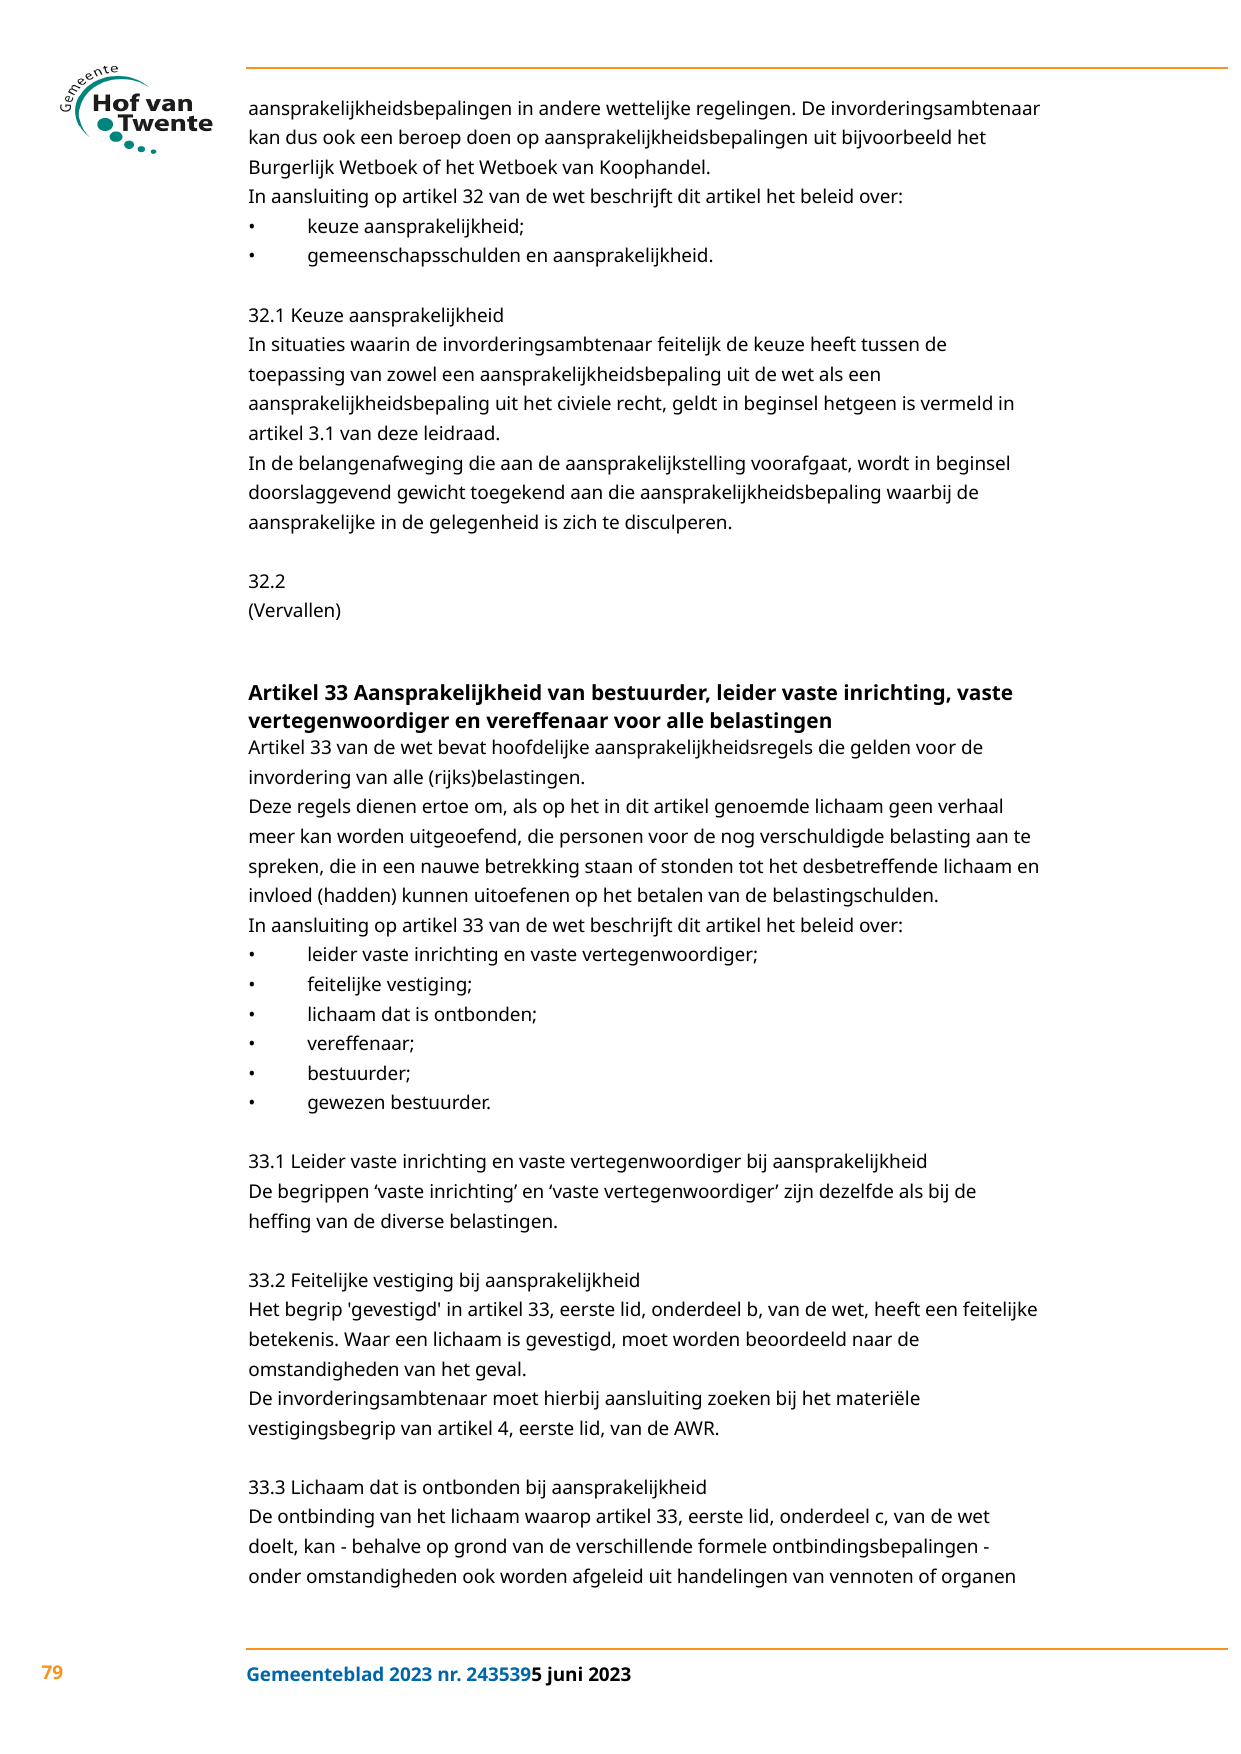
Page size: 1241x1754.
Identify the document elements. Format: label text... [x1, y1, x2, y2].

text vestigingsbegrip van artikel 4, eerste lid, van de AWR. [248, 1415, 1152, 1441]
text De invorderingsambtenaar moet hierbij aansluiting zoeken bij het materiële [248, 1385, 1152, 1411]
text 33.2 Feitelijke vestiging bij aansprakelijkheid [248, 1267, 1152, 1293]
text kan dus ook een beroep doen op aansprakelijkheidsbepalingen uit bijvoorbeeld het [248, 124, 1152, 150]
text aansprakelijke in de gelegenheid is zich te disculperen. [248, 509, 1152, 535]
text Artikel 33 van de wet bevat hoofdelijke aansprakelijkheidsregels die gelden voor de [248, 734, 1152, 760]
text aansprakelijkheidsbepaling uit het civiele recht, geldt in beginsel hetgeen is vermeld in [248, 391, 1152, 416]
text 33.3 Lichaam dat is ontbonden bij aansprakelijkheid [248, 1474, 1152, 1500]
text In aansluiting op artikel 33 van de wet beschrijft dit artikel het beleid over: [248, 912, 1152, 938]
text Artikel 33 Aansprakelijkheid van bestuurder, leider vaste inrichting, vaste vertegenwoordiger en vereffenaar voor alle belastingen [248, 678, 1152, 734]
text De begrippen ‘vaste inrichting’ en ‘vaste vertegenwoordiger’ zijn dezelfde als bij de [248, 1178, 1152, 1204]
text In situaties waarin de invorderingsambtenaar feitelijk de keuze heeft tussen de [248, 331, 1152, 357]
list gemeenschapsschulden en aansprakelijkheid. [248, 243, 1152, 268]
text invordering van alle (rijks)belastingen. [248, 764, 1152, 790]
list lichaam dat is ontbonden; [248, 1001, 1152, 1027]
text Burgerlijk Wetboek of het Wetboek van Koophandel. [248, 154, 1152, 180]
text doelt, kan - behalve op grond van de verschillende formele ontbindingsbepalingen - [248, 1533, 1152, 1559]
list bestuurder; [248, 1060, 1152, 1086]
text meer kan worden uitgeoefend, die personen voor de nog verschuldigde belasting aan te [248, 823, 1152, 849]
text invloed (hadden) kunnen uitoefenen op het betalen van de belastingschulden. [248, 882, 1152, 908]
text 32.1 Keuze aansprakelijkheid [248, 302, 1152, 328]
text De ontbinding van het lichaam waarop artikel 33, eerste lid, onderdeel c, van de wet [248, 1504, 1152, 1529]
list feitelijke vestiging; [248, 971, 1152, 997]
text Het begrip 'gevestigd' in artikel 33, eerste lid, onderdeel b, van de wet, heeft een feitelijke [248, 1297, 1152, 1322]
text onder omstandigheden ook worden afgeleid uit handelingen van vennoten of organen [248, 1563, 1152, 1589]
text heffing van de diverse belastingen. [248, 1208, 1152, 1234]
list vereffenaar; [248, 1030, 1152, 1056]
text artikel 3.1 van deze leidraad. [248, 420, 1152, 446]
text 33.1 Leider vaste inrichting en vaste vertegenwoordiger bij aansprakelijkheid [248, 1149, 1152, 1174]
text Deze regels dienen ertoe om, als op het in dit artikel genoemde lichaam geen verhaal [248, 794, 1152, 819]
text In aansluiting op artikel 32 van de wet beschrijft dit artikel het beleid over: [248, 183, 1152, 209]
text aansprakelijkheidsbepalingen in andere wettelijke regelingen. De invorderingsambtenaar [248, 95, 1152, 121]
list keuze aansprakelijkheid; [248, 213, 1152, 239]
text spreken, die in een nauwe betrekking staan of stonden tot het desbetreffende lichaam en [248, 853, 1152, 879]
text omstandigheden van het geval. [248, 1356, 1152, 1382]
text 32.2 [248, 568, 1152, 594]
text doorslaggevend gewicht toegekend aan die aansprakelijkheidsbepaling waarbij de [248, 479, 1152, 505]
picture [41, 47, 231, 172]
text In de belangenafweging die aan de aansprakelijkstelling voorafgaat, wordt in beginsel [248, 450, 1152, 476]
text (Vervallen) [248, 598, 1152, 623]
list gewezen bestuurder. [248, 1089, 1152, 1115]
list leider vaste inrichting en vaste vertegenwoordiger; [248, 942, 1152, 967]
text betekenis. Waar een lichaam is gevestigd, moet worden beoordeeld naar de [248, 1326, 1152, 1352]
text toepassing van zowel een aansprakelijkheidsbepaling uit de wet als een [248, 361, 1152, 387]
